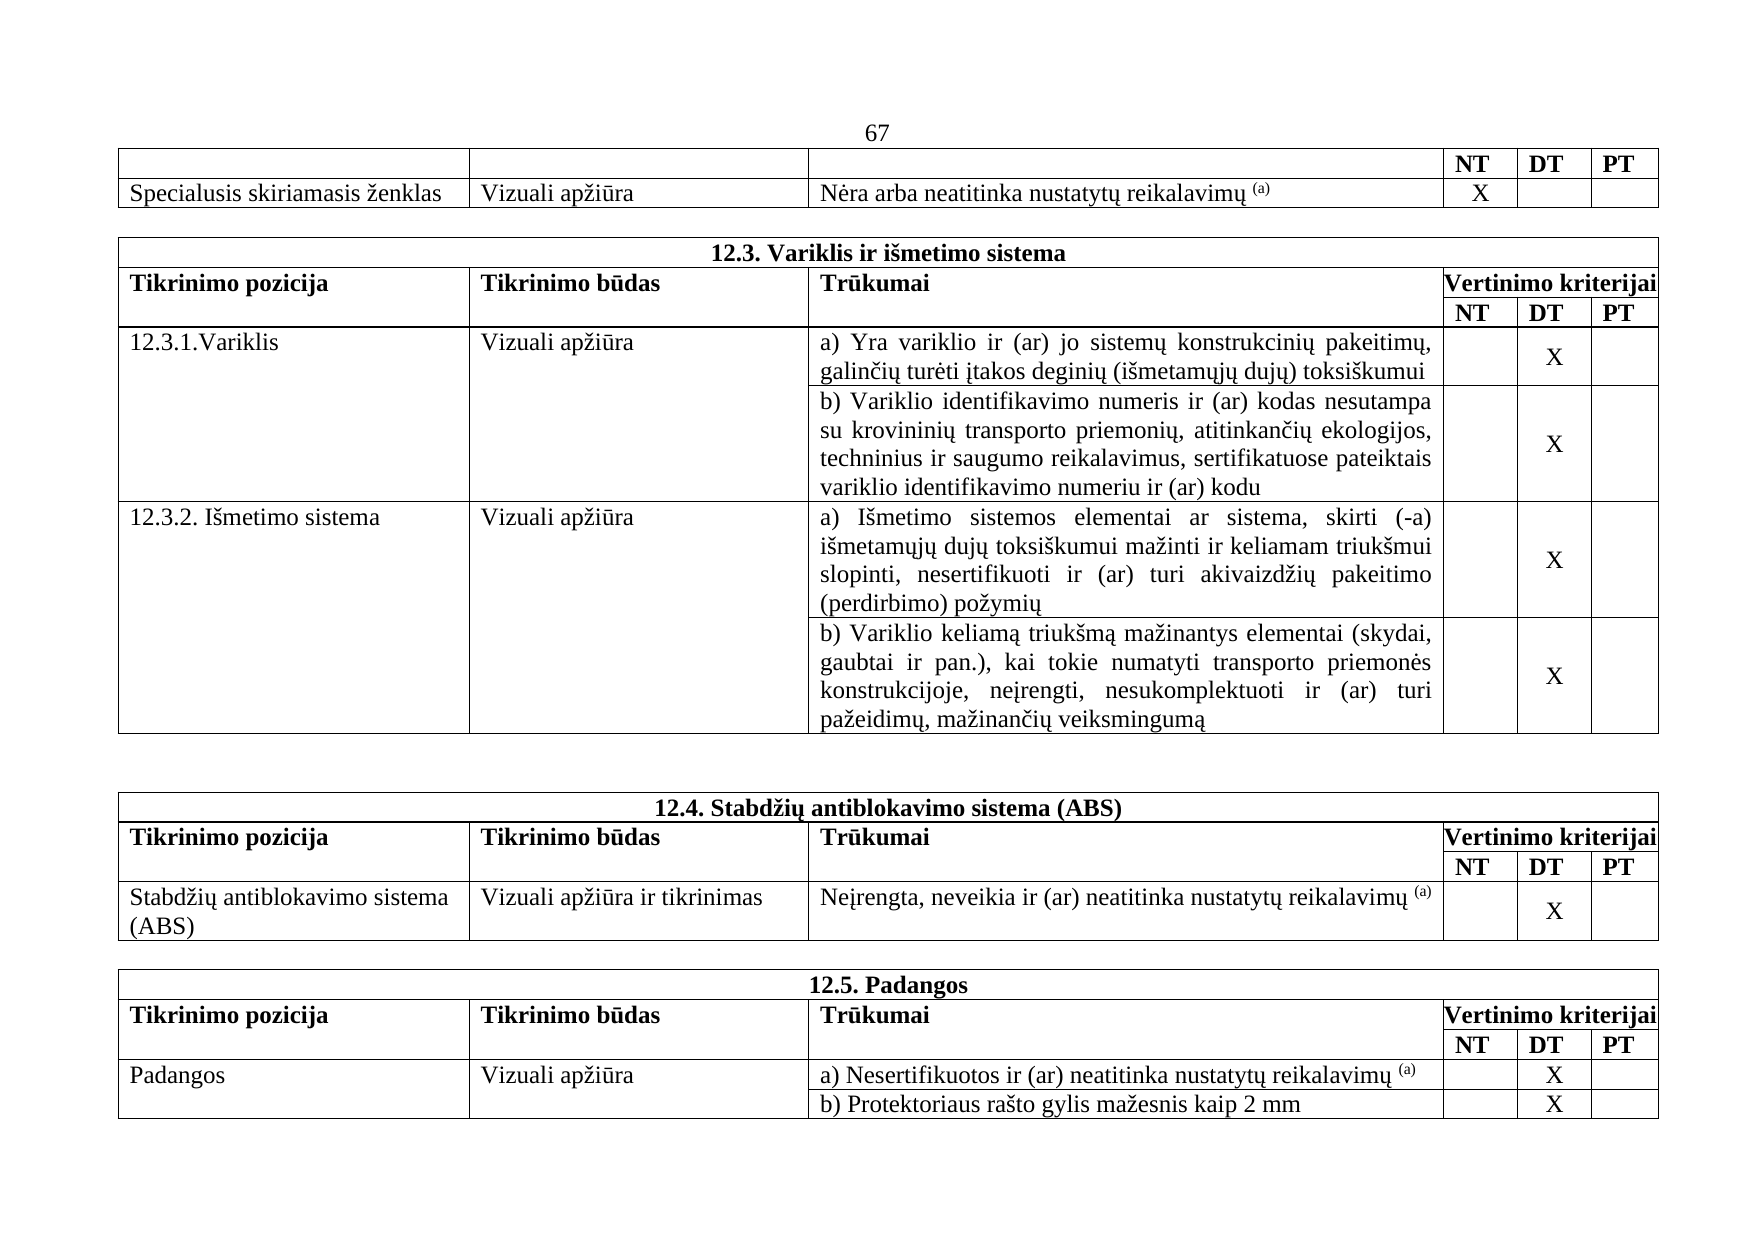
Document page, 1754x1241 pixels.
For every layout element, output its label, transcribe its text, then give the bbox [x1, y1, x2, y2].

table_cell PT [1592, 1030, 1658, 1059]
table_cell [1592, 179, 1658, 207]
table_cell [1444, 618, 1517, 733]
table_cell [1592, 882, 1658, 939]
table_cell Vizuali apžiūra ir tikrinimas [470, 882, 808, 939]
table_cell Stabdžių antiblokavimo sistema (ABS) [119, 882, 469, 939]
table_cell [119, 149, 469, 177]
table_cell Specialusis skiriamasis ženklas [119, 179, 469, 207]
table_header 12.5. Padangos [119, 970, 1658, 999]
table_cell NT [1444, 149, 1517, 177]
table_cell a) Išmetimo sistemos elementai ar sistema, skirti (-a) išmetamųjų dujų toksiškumui mažinti ir keliamam triukšmui slopinti, nesertifikuoti ir (ar) turi akivaizdžių pakeitimo (perdirbimo) požymių [809, 502, 1443, 617]
table_cell Vizuali apžiūra [470, 502, 808, 733]
table_cell [1444, 1090, 1517, 1118]
table_cell X [1518, 618, 1591, 733]
table_cell X [1518, 882, 1591, 939]
table_cell b) Variklio identifikavimo numeris ir (ar) kodas nesutampa su krovininių transporto priemonių, atitinkančių ekologijos, techninius ir saugumo reikalavimus, sertifikatuose pateiktais variklio identifikavimo numeriu ir (ar) kodu [809, 386, 1443, 501]
table_cell Tikrinimo būdas [470, 823, 808, 881]
table_cell Neįrengta, neveikia ir (ar) neatitinka nustatytų reikalavimų (a) [809, 882, 1443, 939]
table_cell [1444, 502, 1517, 617]
table_cell X [1518, 502, 1591, 617]
table_cell [1518, 179, 1591, 207]
table_cell Padangos [119, 1060, 469, 1118]
table_cell NT [1444, 298, 1517, 326]
table_cell Nėra arba neatitinka nustatytų reikalavimų (a) [809, 179, 1443, 207]
table_cell b) Variklio keliamą triukšmą mažinantys elementai (skydai, gaubtai ir pan.), kai tokie numatyti transporto priemonės konstrukcijoje, neįrengti, nesukomplektuoti ir (ar) turi pažeidimų, mažinančių veiksmingumą [809, 618, 1443, 733]
table_cell [1592, 386, 1658, 501]
table_header 12.4. Stabdžių antiblokavimo sistema (ABS) [119, 793, 1658, 821]
table_cell DT [1518, 1030, 1591, 1059]
table_cell [1592, 328, 1658, 385]
table_cell [1444, 328, 1517, 385]
table_cell PT [1592, 149, 1658, 177]
table_cell [470, 149, 808, 177]
table_cell Vizuali apžiūra [470, 328, 808, 501]
table_cell Vertinimo kriterijai [1444, 1000, 1658, 1029]
table_cell a) Nesertifikuotos ir (ar) neatitinka nustatytų reikalavimų (a) [809, 1060, 1443, 1088]
table_cell Vizuali apžiūra [470, 179, 808, 207]
table_cell Tikrinimo pozicija [119, 1000, 469, 1059]
table_cell [1444, 882, 1517, 939]
table_cell [809, 149, 1443, 177]
table_cell Trūkumai [809, 823, 1443, 881]
table_cell Tikrinimo pozicija [119, 268, 469, 326]
table_cell Vertinimo kriterijai [1444, 823, 1658, 851]
table_cell Tikrinimo būdas [470, 1000, 808, 1059]
table_cell a) Yra variklio ir (ar) jo sistemų konstrukcinių pakeitimų, galinčių turėti įtakos deginių (išmetamųjų dujų) toksiškumui [809, 328, 1443, 385]
table_cell Trūkumai [809, 268, 1443, 326]
table_cell NT [1444, 1030, 1517, 1059]
table_cell [1592, 502, 1658, 617]
table_cell PT [1592, 852, 1658, 881]
table_cell Trūkumai [809, 1000, 1443, 1059]
table_cell X [1518, 1060, 1591, 1088]
table_cell X [1444, 179, 1517, 207]
table_cell X [1518, 328, 1591, 385]
table_cell DT [1518, 852, 1591, 881]
table_cell PT [1592, 298, 1658, 326]
table_cell X [1518, 1090, 1591, 1118]
table_cell Tikrinimo pozicija [119, 823, 469, 881]
table_cell [1444, 1060, 1517, 1088]
table_cell [1592, 1090, 1658, 1118]
table_header 12.3. Variklis ir išmetimo sistema [119, 238, 1658, 267]
table_cell DT [1518, 149, 1591, 177]
table_cell Vizuali apžiūra [470, 1060, 808, 1118]
table_cell X [1518, 386, 1591, 501]
table_cell DT [1518, 298, 1591, 326]
table_cell [1592, 1060, 1658, 1088]
table_cell b) Protektoriaus rašto gylis mažesnis kaip 2 mm [809, 1090, 1443, 1118]
table_cell NT [1444, 852, 1517, 881]
table_cell [1592, 618, 1658, 733]
table_cell Tikrinimo būdas [470, 268, 808, 326]
table_cell 12.3.2. Išmetimo sistema [119, 502, 469, 733]
table_cell 12.3.1.Variklis [119, 328, 469, 501]
table_cell [1444, 386, 1517, 501]
table_cell Vertinimo kriterijai [1444, 268, 1658, 297]
